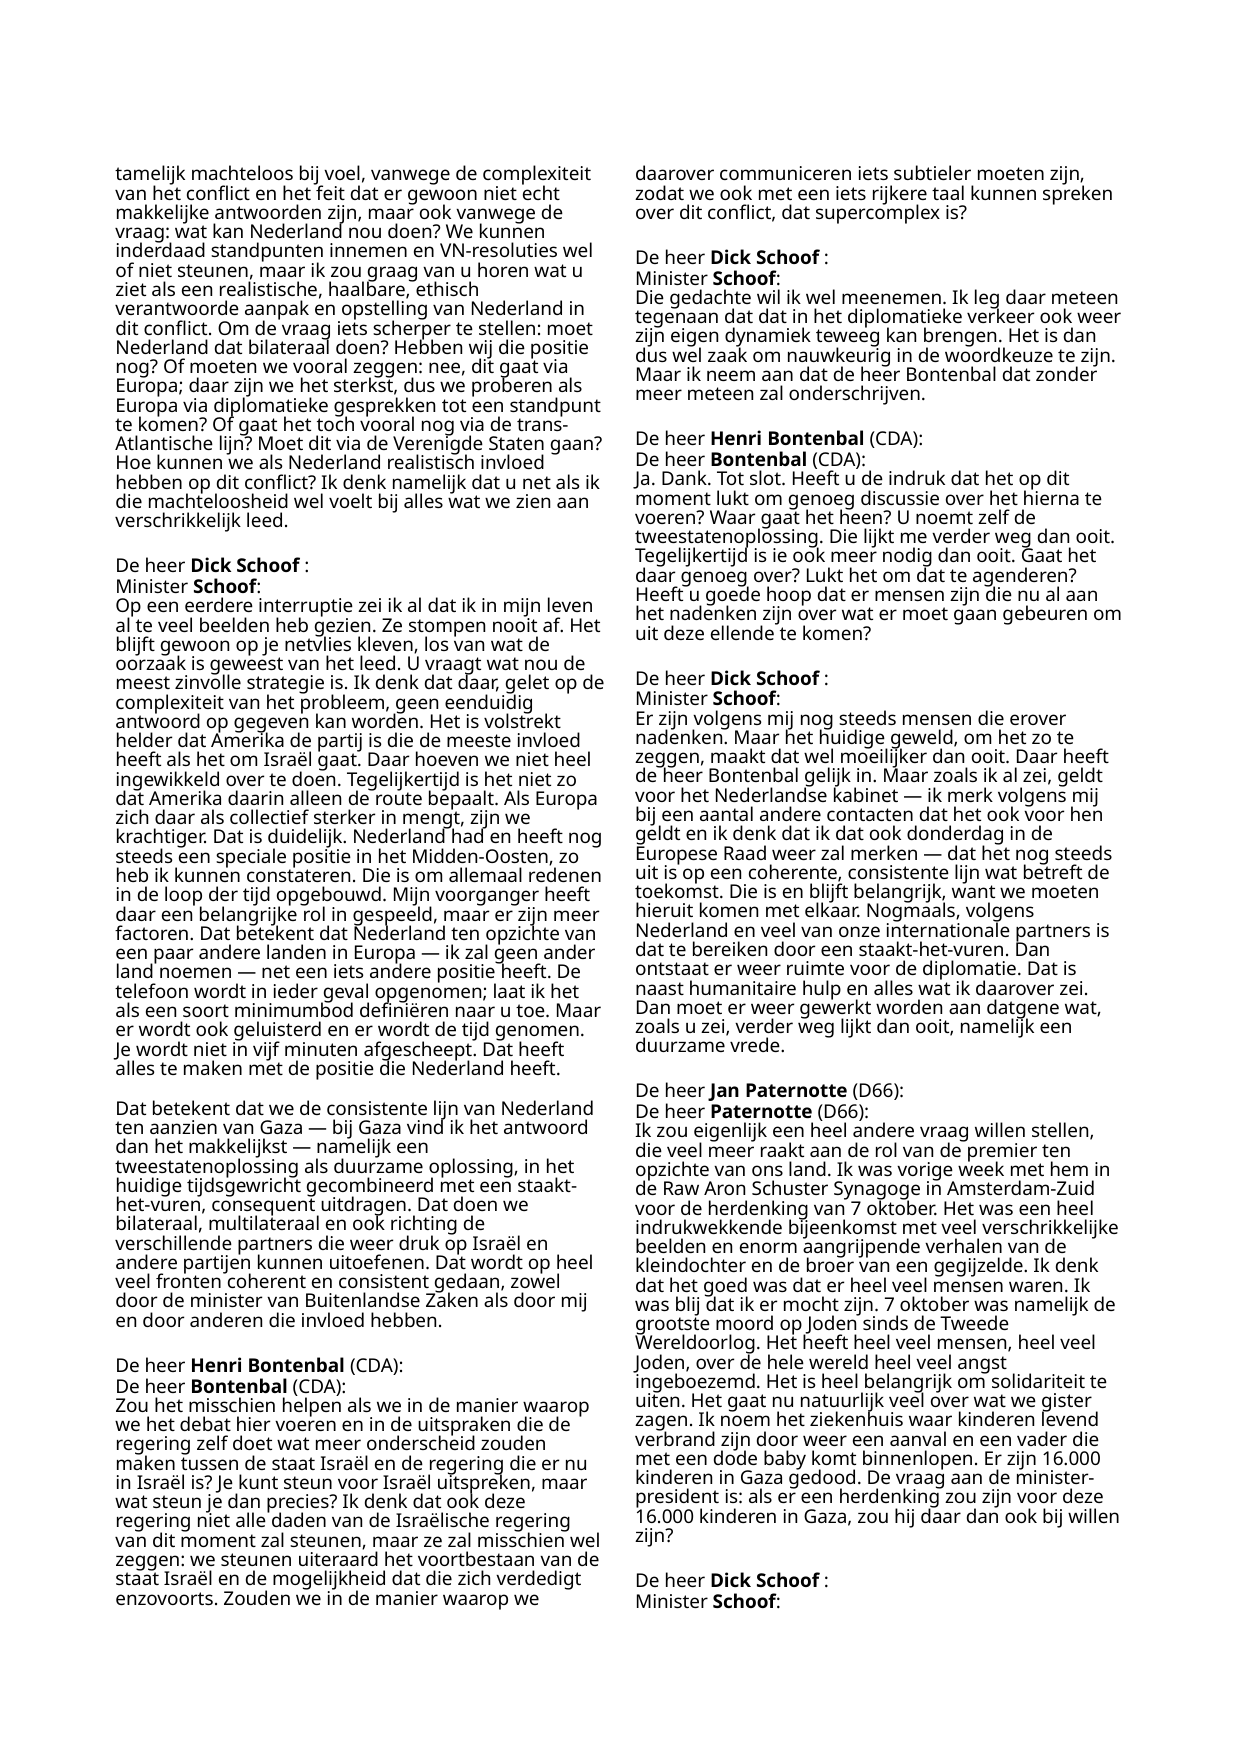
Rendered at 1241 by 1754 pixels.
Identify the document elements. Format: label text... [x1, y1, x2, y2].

text Ik zou eigenlijk een heel andere vraag willen stellen, die veel meer raakt aan de rol van de premier ten opzichte van ons land. Ik was vorige week met hem in de Raw Aron Schuster Synagoge in Amsterdam-Zuid voor de herdenking van 7 oktober. Het was een heel indrukwekkende bijeenkomst met veel verschrikkelijke beelden en enorm aangrijpende verhalen van de kleindochter en de broer van een gegijzelde. Ik denk dat het goed was dat er heel veel mensen waren. Ik was blij dat ik er mocht zijn. 7 oktober was namelijk de grootste moord op Joden sinds de Tweede Wereldoorlog. Het heeft heel veel mensen, heel veel Joden, over de hele wereld heel veel angst ingeboezemd. Het is heel belangrijk om solidariteit te uiten. Het gaat nu natuurlijk veel over wat we gister zagen. Ik noem het ziekenhuis waar kinderen levend verbrand zijn door weer een aanval en een vader die met een dode baby komt binnenlopen. Er zijn 16.000 kinderen in Gaza gedood. De vraag aan de minister-president is: als er een herdenking zou zijn voor deze 16.000 kinderen in Gaza, zou hij daar dan ook bij willen zijn? [635, 1122, 1125, 1546]
text Er zijn volgens mij nog steeds mensen die erover nadenken. Maar het huidige geweld, om het zo te zeggen, maakt dat wel moeilijker dan ooit. Daar heeft de heer Bontenbal gelijk in. Maar zoals ik al zei, geldt voor het Nederlandse kabinet — ik merk volgens mij bij een aantal andere contacten dat het ook voor hen geldt en ik denk dat ik dat ook donderdag in de Europese Raad weer zal merken — dat het nog steeds uit is op een coherente, consistente lijn wat betreft de toekomst. Die is en blijft belangrijk, want we moeten hieruit komen met elkaar. Nogmaals, volgens Nederland en veel van onze internationale partners is dat te bereiken door een staakt-het-vuren. Dan ontstaat er weer ruimte voor de diplomatie. Dat is naast humanitaire hulp en alles wat ik daarover zei. Dan moet er weer gewerkt worden aan datgene wat, zoals u zei, verder weg lijkt dan ooit, namelijk een duurzame vrede. [635, 710, 1125, 1057]
text De heer Bontenbal (CDA): [635, 451, 1125, 470]
text De heer Henri Bontenbal (CDA): [115, 1352, 605, 1378]
text Dat betekent dat we de consistente lijn van Nederland ten aanzien van Gaza — bij Gaza vind ik het antwoord dan het makkelijkst — namelijk een tweestatenoplossing als duurzame oplossing, in het huidige tijdsgewricht gecombineerd met een staakt-het-vuren, consequent uitdragen. Dat doen we bilateraal, multilateraal en ook richting de verschillende partners die weer druk op Israël en andere partijen kunnen uitoefenen. Dat wordt op heel veel fronten coherent en consistent gedaan, zowel door de minister van Buitenlandse Zaken als door mij en door anderen die invloed hebben. [115, 1100, 605, 1331]
text Ja. Dank. Tot slot. Heeft u de indruk dat het op dit moment lukt om genoeg discussie over het hierna te voeren? Waar gaat het heen? U noemt zelf de tweestatenoplossing. Die lijkt me verder weg dan ooit. Tegelijkertijd is ie ook meer nodig dan ooit. Gaat het daar genoeg over? Lukt het om dat te agenderen? Heeft u goede hoop dat er mensen zijn die nu al aan het nadenken zijn over wat er moet gaan gebeuren om uit deze ellende te komen? [635, 470, 1125, 644]
text De heer Bontenbal (CDA): [115, 1378, 605, 1397]
text Minister Schoof: [635, 270, 1125, 289]
text De heer Henri Bontenbal (CDA): [635, 425, 1125, 451]
text De heer Jan Paternotte (D66): [635, 1077, 1125, 1103]
text De heer Dick Schoof : [635, 665, 1125, 690]
text Zou het misschien helpen als we in de manier waarop we het debat hier voeren en in de uitspraken die de regering zelf doet wat meer onderscheid zouden maken tussen de staat Israël en de regering die er nu in Israël is? Je kunt steun voor Israël uitspreken, maar wat steun je dan precies? Ik denk dat ook deze regering niet alle daden van de Israëlische regering van dit moment zal steunen, maar ze zal misschien wel zeggen: we steunen uiteraard het voortbestaan van de staat Israël en de mogelijkheid dat die zich verdedigt enzovoorts. Zouden we in de manier waarop we [115, 1397, 605, 1609]
text De heer Dick Schoof : [635, 244, 1125, 270]
text tamelijk machteloos bij voel, vanwege de complexiteit van het conflict en het feit dat er gewoon niet echt makkelijke antwoorden zijn, maar ook vanwege de vraag: wat kan Nederland nou doen? We kunnen inderdaad standpunten innemen en VN-resoluties wel of niet steunen, maar ik zou graag van u horen wat u ziet als een realistische, haalbare, ethisch verantwoorde aanpak en opstelling van Nederland in dit conflict. Om de vraag iets scherper te stellen: moet Nederland dat bilateraal doen? Hebben wij die positie nog? Of moeten we vooral zeggen: nee, dit gaat via Europa; daar zijn we het sterkst, dus we proberen als Europa via diplomatieke gesprekken tot een standpunt te komen? Of gaat het toch vooral nog via de trans-Atlantische lijn? Moet dit via de Verenigde Staten gaan? Hoe kunnen we als Nederland realistisch invloed hebben op dit conflict? Ik denk namelijk dat u net als ik die machteloosheid wel voelt bij alles wat we zien aan verschrikkelijk leed. [115, 165, 605, 531]
text Op een eerdere interruptie zei ik al dat ik in mijn leven al te veel beelden heb gezien. Ze stompen nooit af. Het blijft gewoon op je netvlies kleven, los van wat de oorzaak is geweest van het leed. U vraagt wat nou de meest zinvolle strategie is. Ik denk dat daar, gelet op de complexiteit van het probleem, geen eenduidig antwoord op gegeven kan worden. Het is volstrekt helder dat Amerika de partij is die de meeste invloed heeft als het om Israël gaat. Daar hoeven we niet heel ingewikkeld over te doen. Tegelijkertijd is het niet zo dat Amerika daarin alleen de route bepaalt. Als Europa zich daar als collectief sterker in mengt, zijn we krachtiger. Dat is duidelijk. Nederland had en heeft nog steeds een speciale positie in het Midden-Oosten, zo heb ik kunnen constateren. Die is om allemaal redenen in de loop der tijd opgebouwd. Mijn voorganger heeft daar een belangrijke rol in gespeeld, maar er zijn meer factoren. Dat betekent dat Nederland ten opzichte van een paar andere landen in Europa — ik zal geen ander land noemen — net een iets andere positie heeft. De telefoon wordt in ieder geval opgenomen; laat ik het als een soort minimumbod definiëren naar u toe. Maar er wordt ook geluisterd en er wordt de tijd genomen. Je wordt niet in vijf minuten afgescheept. Dat heeft alles te maken met de positie die Nederland heeft. [115, 597, 605, 1079]
text De heer Dick Schoof : [115, 552, 605, 578]
text daarover communiceren iets subtieler moeten zijn, zodat we ook met een iets rijkere taal kunnen spreken over dit conflict, dat supercomplex is? [635, 165, 1125, 223]
text Minister Schoof: [635, 1593, 1125, 1612]
text De heer Dick Schoof : [635, 1567, 1125, 1593]
text De heer Paternotte (D66): [635, 1103, 1125, 1122]
text Die gedachte wil ik wel meenemen. Ik leg daar meteen tegenaan dat dat in het diplomatieke verkeer ook weer zijn eigen dynamiek teweeg kan brengen. Het is dan dus wel zaak om nauwkeurig in de woordkeuze te zijn. Maar ik neem aan dat de heer Bontenbal dat zonder meer meteen zal onderschrijven. [635, 289, 1125, 404]
text Minister Schoof: [115, 578, 605, 597]
text Minister Schoof: [635, 690, 1125, 710]
